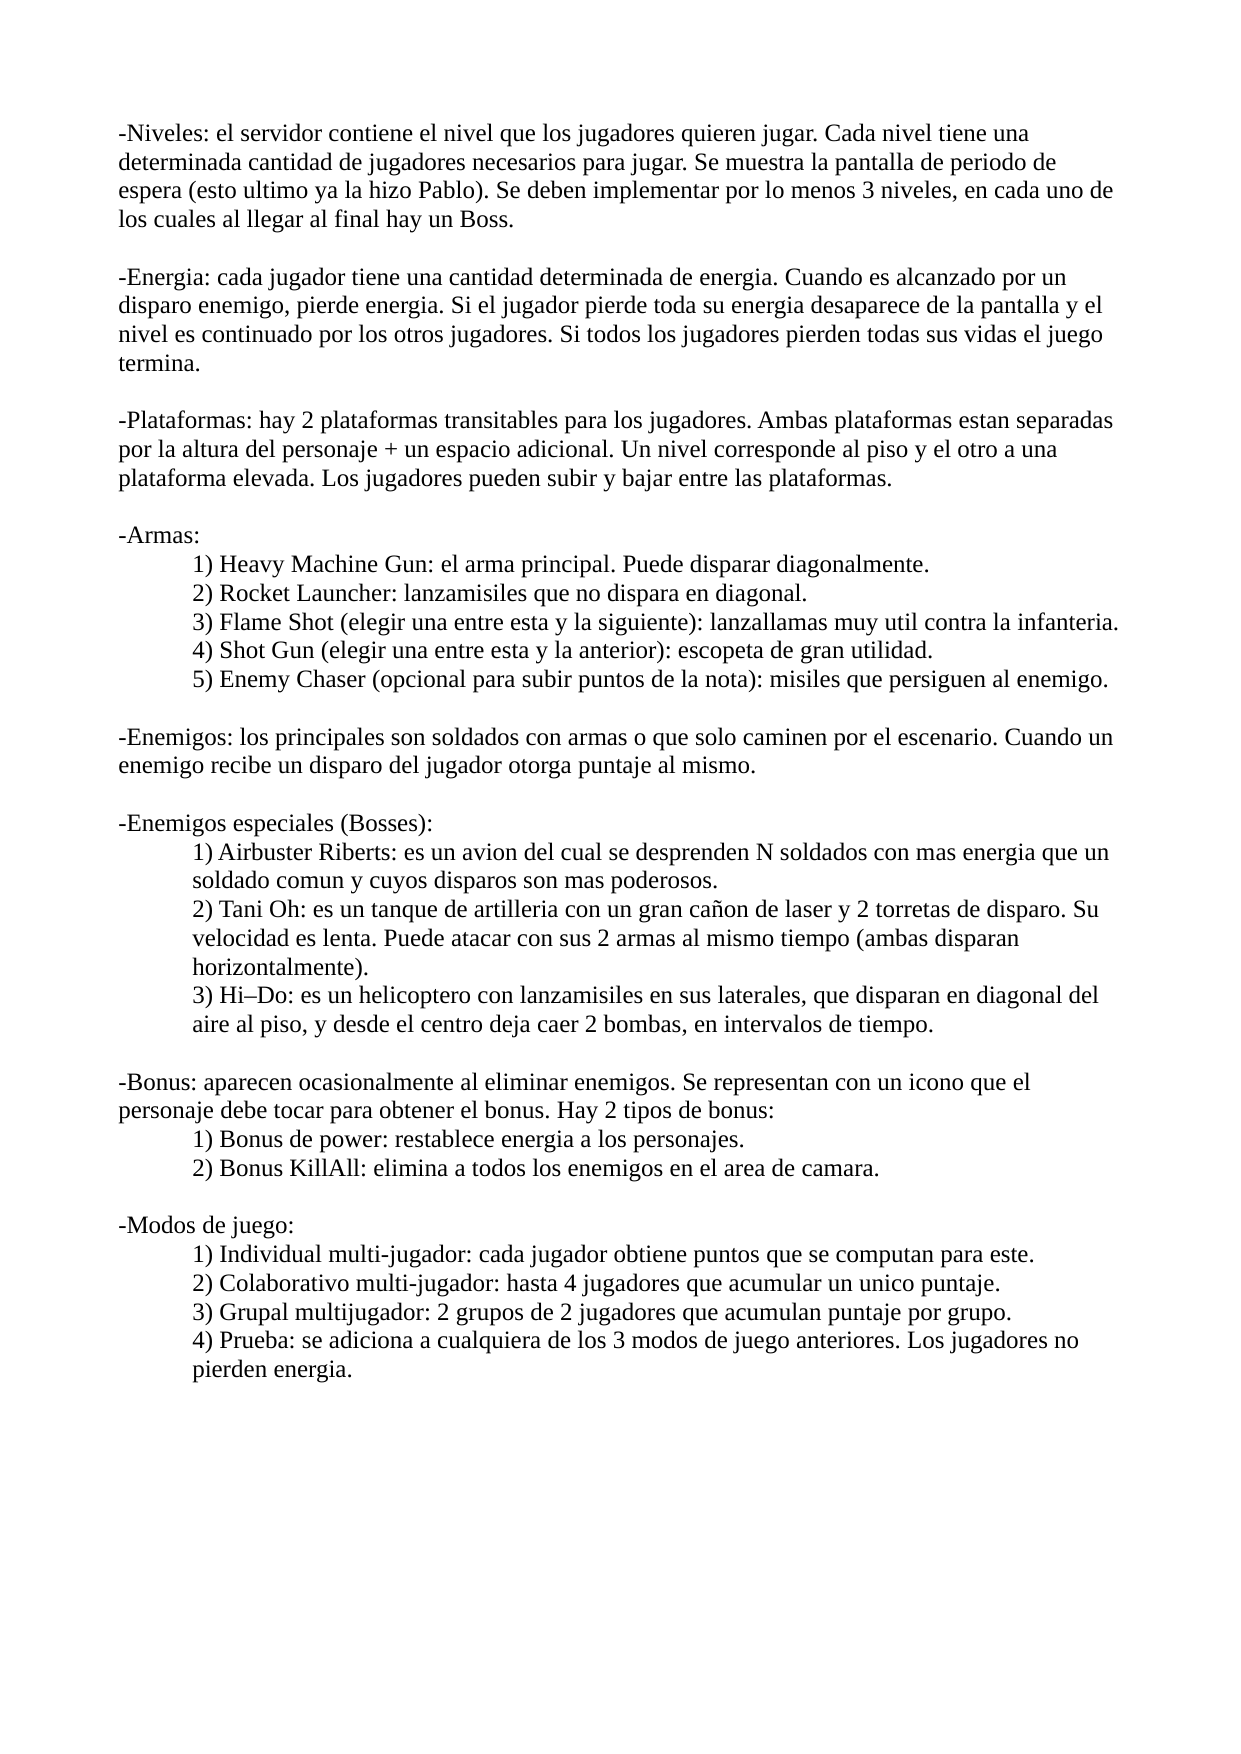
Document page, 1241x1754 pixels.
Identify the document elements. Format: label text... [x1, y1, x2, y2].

text 3) Flame Shot (elegir una entre esta y la siguiente): lanzallamas muy util contra la infanteria. [118, 607, 1122, 636]
text -Plataformas: hay 2 plataformas transitables para los jugadores. Ambas plataformas estan separadas por la altura del personaje + un espacio adicional. Un nivel corresponde al piso y el otro a una plataforma elevada. Los jugadores pueden subir y bajar entre las plataformas. [118, 406, 1122, 492]
text -Enemigos especiales (Bosses): [118, 808, 1122, 837]
text 1) Airbuster Riberts: es un avion del cual se desprenden N soldados con mas energia que un soldado comun y cuyos disparos son mas poderosos. [118, 837, 1122, 894]
text -Energia: cada jugador tiene una cantidad determinada de energia. Cuando es alcanzado por un disparo enemigo, pierde energia. Si el jugador pierde toda su energia desaparece de la pantalla y el nivel es continuado por los otros jugadores. Si todos los jugadores pierden todas sus vidas el juego termina. [118, 262, 1122, 377]
text 2) Rocket Launcher: lanzamisiles que no dispara en diagonal. [118, 578, 1122, 607]
text 4) Prueba: se adiciona a cualquiera de los 3 modos de juego anteriores. Los jugadores no pierden energia. [118, 1326, 1122, 1383]
text -Enemigos: los principales son soldados con armas o que solo caminen por el escenario. Cuando un enemigo recibe un disparo del jugador otorga puntaje al mismo. [118, 722, 1122, 779]
text 5) Enemy Chaser (opcional para subir puntos de la nota): misiles que persiguen al enemigo. [118, 664, 1122, 693]
text 2) Tani Oh: es un tanque de artilleria con un gran cañon de laser y 2 torretas de disparo. Su velocidad es lenta. Puede atacar con sus 2 armas al mismo tiempo (ambas disparan horizontalmente). [118, 894, 1122, 981]
text 2) Bonus KillAll: elimina a todos los enemigos en el area de camara. [118, 1153, 1122, 1182]
text -Niveles: el servidor contiene el nivel que los jugadores quieren jugar. Cada nivel tiene una determinada cantidad de jugadores necesarios para jugar. Se muestra la pantalla de periodo de espera (esto ultimo ya la hizo Pablo). Se deben implementar por lo menos 3 niveles, en cada uno de los cuales al llegar al final hay un Boss. [118, 118, 1122, 233]
text 1) Individual multi-jugador: cada jugador obtiene puntos que se computan para este. [118, 1239, 1122, 1268]
text -Bonus: aparecen ocasionalmente al eliminar enemigos. Se representan con un icono que el personaje debe tocar para obtener el bonus. Hay 2 tipos de bonus: [118, 1067, 1122, 1124]
text 1) Heavy Machine Gun: el arma principal. Puede disparar diagonalmente. [118, 549, 1122, 578]
text 3) Grupal multijugador: 2 grupos de 2 jugadores que acumulan puntaje por grupo. [118, 1297, 1122, 1326]
text 2) Colaborativo multi-jugador: hasta 4 jugadores que acumular un unico puntaje. [118, 1268, 1122, 1297]
text 1) Bonus de power: restablece energia a los personajes. [118, 1124, 1122, 1153]
text -Modos de juego: [118, 1211, 1122, 1239]
text 4) Shot Gun (elegir una entre esta y la anterior): escopeta de gran utilidad. [118, 636, 1122, 664]
text 3) Hi–Do: es un helicoptero con lanzamisiles en sus laterales, que disparan en diagonal del aire al piso, y desde el centro deja caer 2 bombas, en intervalos de tiempo. [118, 981, 1122, 1038]
text -Armas: [118, 521, 1122, 549]
